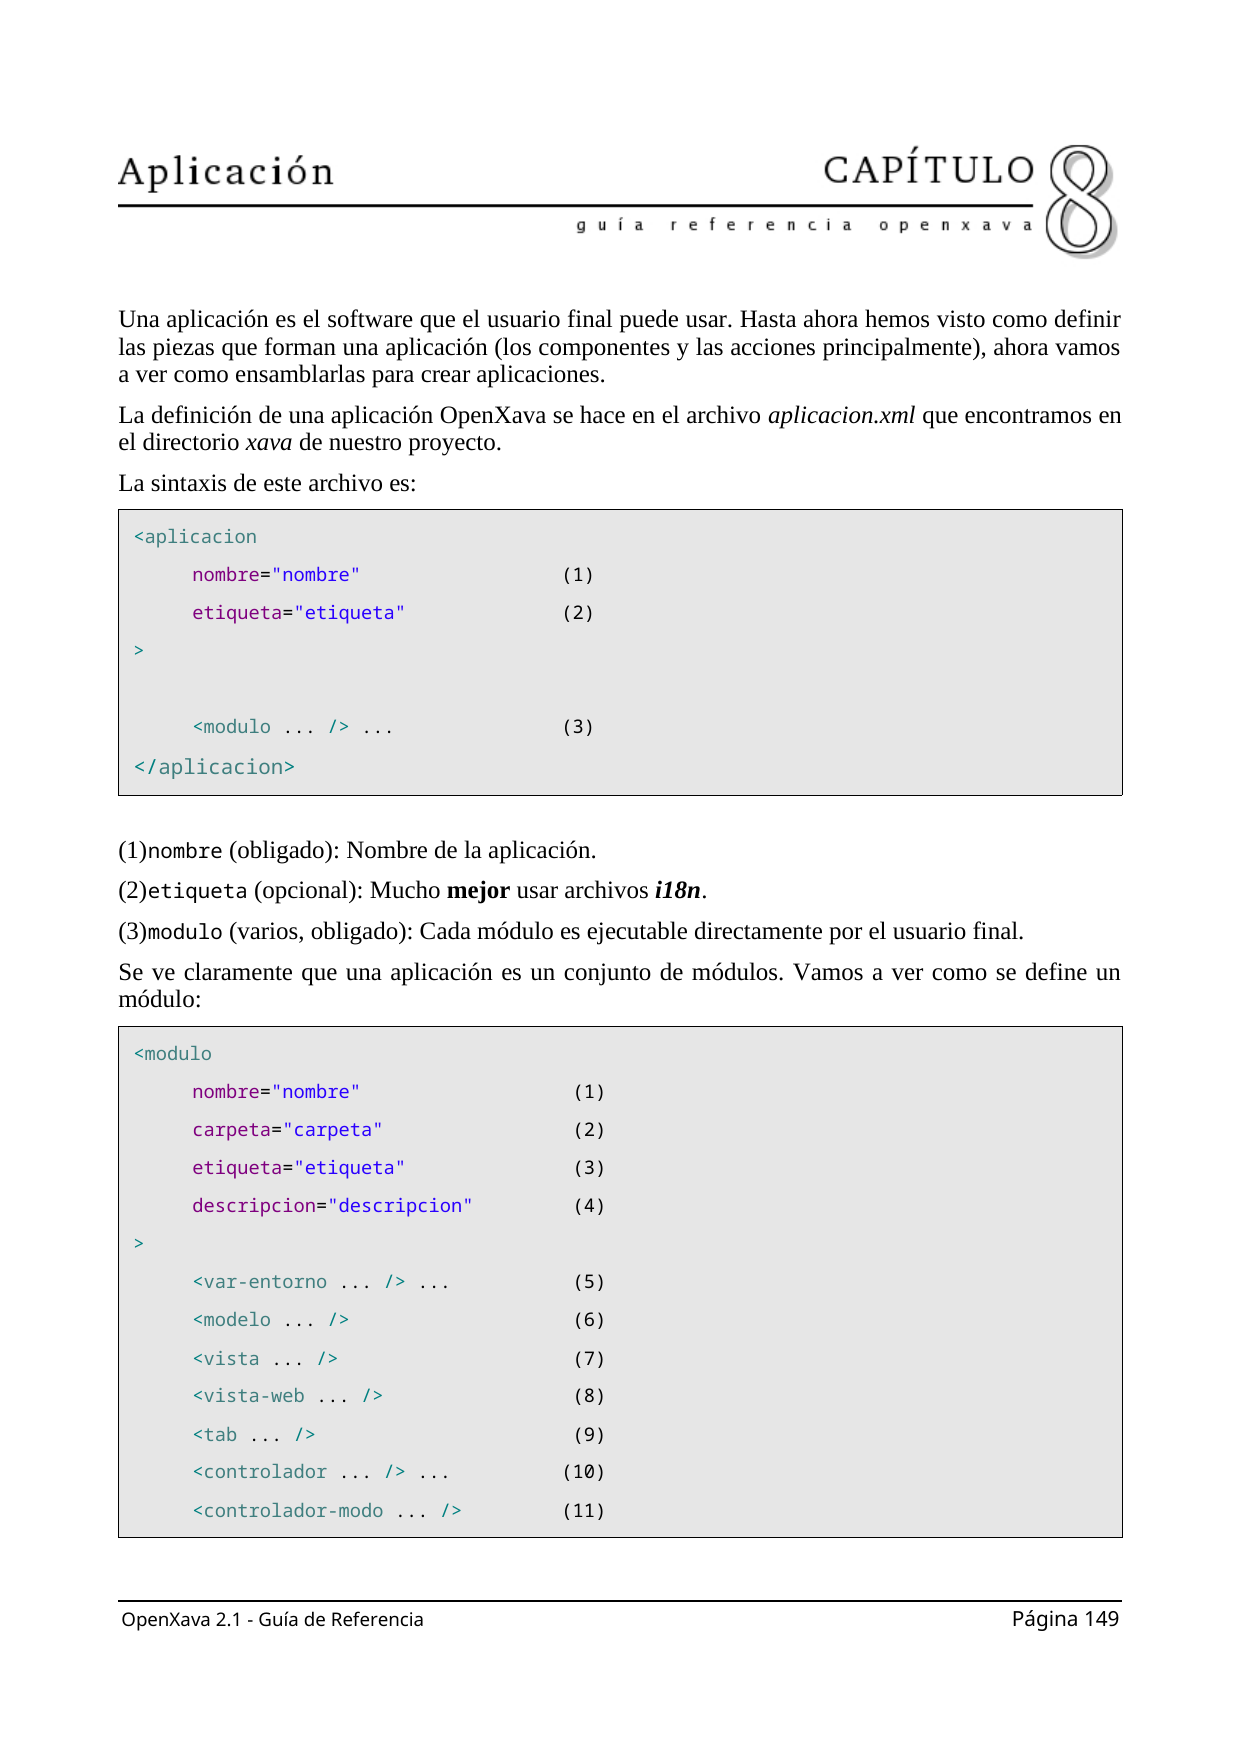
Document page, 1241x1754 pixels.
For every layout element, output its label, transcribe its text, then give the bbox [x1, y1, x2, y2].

text Una aplicación es el software que el usuario final puede usar. Hasta ahora hemos visto como definir las piezas que forman una aplicación (los componentes y las acciones principalmente), ahora vamos a ver como ensamblarlas para crear aplicaciones. [118, 305, 1122, 388]
text nombre="nombre" (1) [119, 1064, 1122, 1102]
text <modulo ... /> ... (3) [119, 699, 1122, 737]
text <vista ... /> (7) [119, 1330, 1122, 1368]
text <var-entorno ... /> ... (5) [119, 1254, 1122, 1292]
text <controlador ... /> ... (10) [119, 1444, 1122, 1482]
text </aplicacion> [119, 737, 1122, 795]
text Se ve claramente que una aplicación es un conjunto de módulos. Vamos a ver como se define un módulo: [118, 958, 1122, 1013]
text descripcion="descripcion" (4) [119, 1178, 1122, 1216]
text <modulo [119, 1027, 1122, 1064]
list modulo (varios, obligado): Cada módulo es ejecutable directamente por el usuario final. [118, 917, 1122, 945]
text etiqueta="etiqueta" (3) [119, 1140, 1122, 1178]
text La sintaxis de este archivo es: [118, 469, 1122, 496]
subtitle Aplicación [118, 288, 1122, 293]
text <modelo ... /> (6) [119, 1292, 1122, 1330]
text carpeta="carpeta" (2) [119, 1102, 1122, 1140]
text <aplicacion [119, 510, 1122, 547]
text <controlador-modo ... /> (11) [119, 1482, 1122, 1537]
text <tab ... /> (9) [119, 1406, 1122, 1444]
text nombre="nombre" (1) [119, 547, 1122, 585]
text La definición de una aplicación OpenXava se hace en el archivo aplicacion.xml que encontramos en el directorio xava de nuestro proyecto. [118, 401, 1122, 456]
text > [119, 623, 1122, 661]
picture [118, 118, 1122, 288]
text etiqueta="etiqueta" (2) [119, 585, 1122, 623]
text > [119, 1216, 1122, 1254]
list nombre (obligado): Nombre de la aplicación. [118, 836, 1122, 864]
text <vista-web ... /> (8) [119, 1368, 1122, 1406]
list etiqueta (opcional): Mucho mejor usar archivos i18n. [118, 876, 1122, 905]
